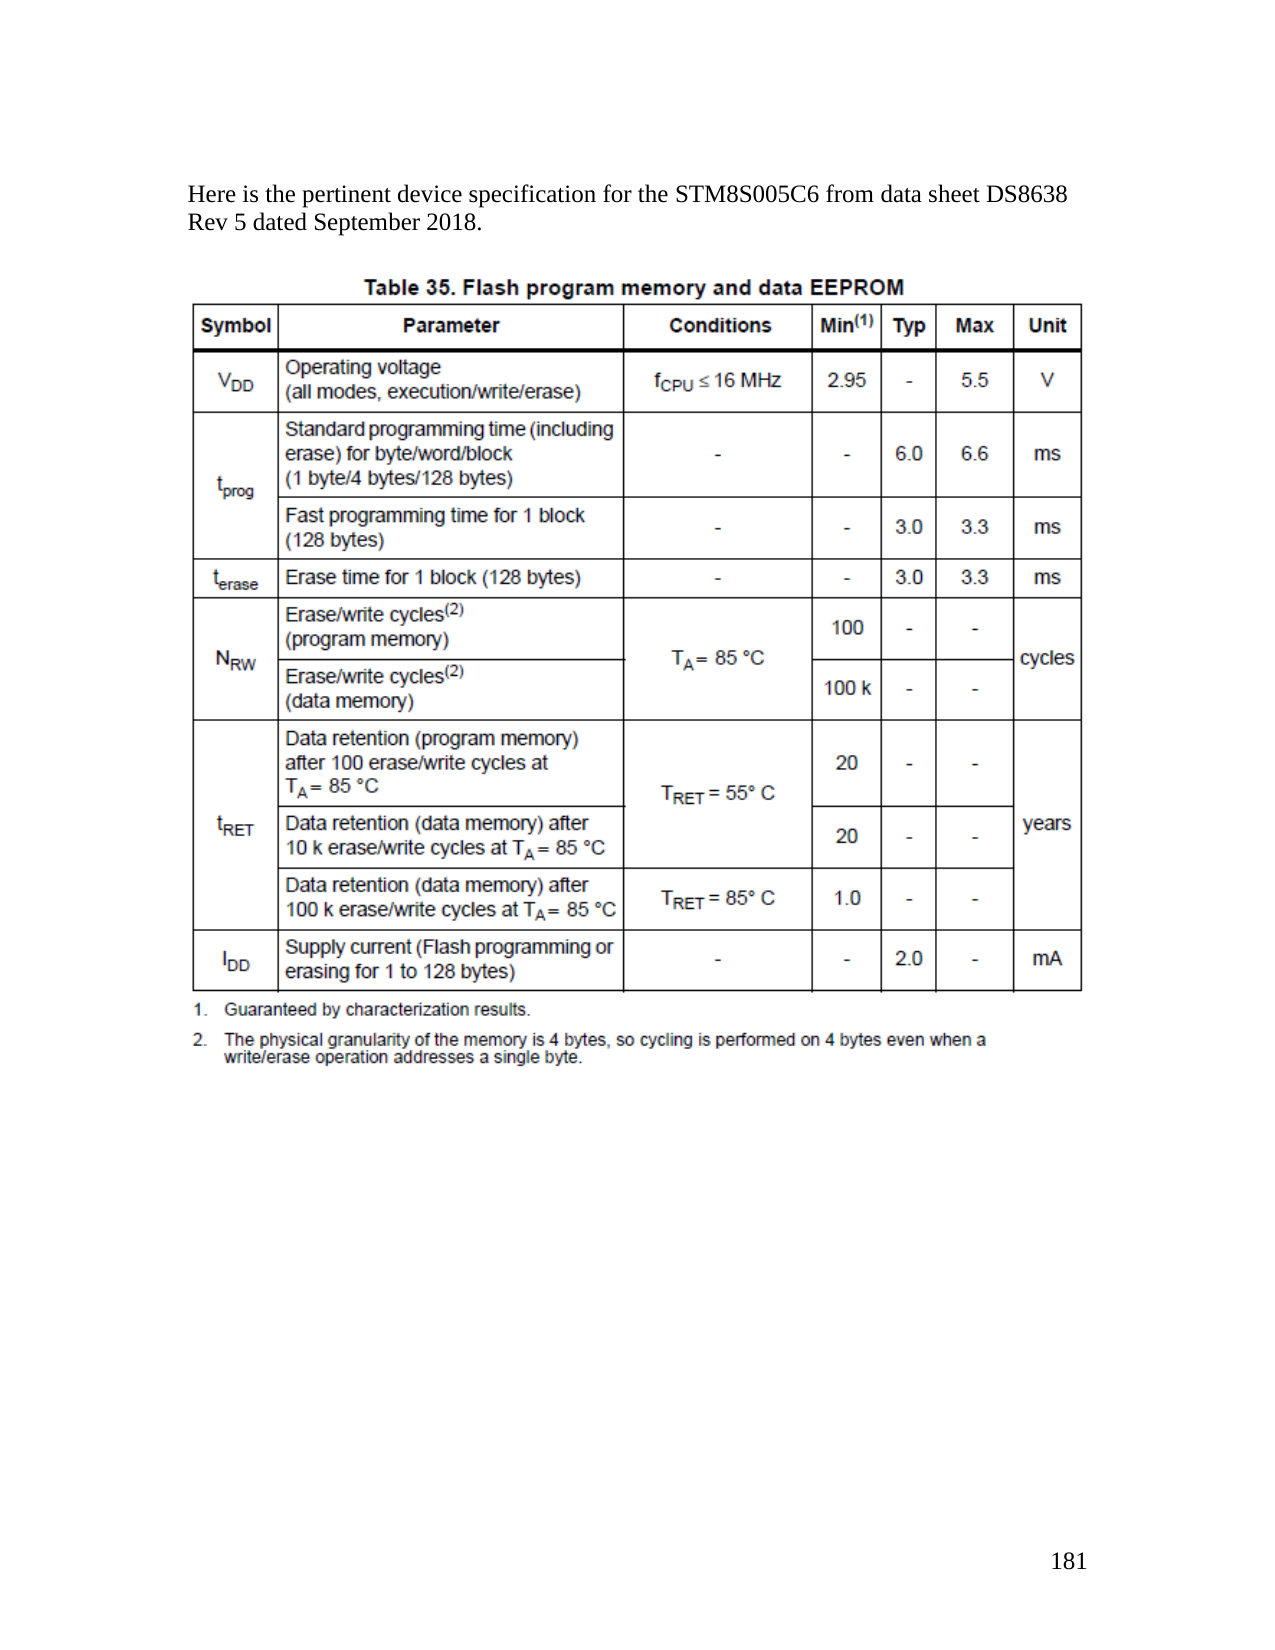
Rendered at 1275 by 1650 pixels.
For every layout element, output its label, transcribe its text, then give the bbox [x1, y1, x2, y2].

text Here is the pertinent device specification for the STM8S005C6 from data sheet DS8638 Rev 5 dated September 2018. [187, 179, 1087, 236]
picture [187, 265, 1088, 1082]
